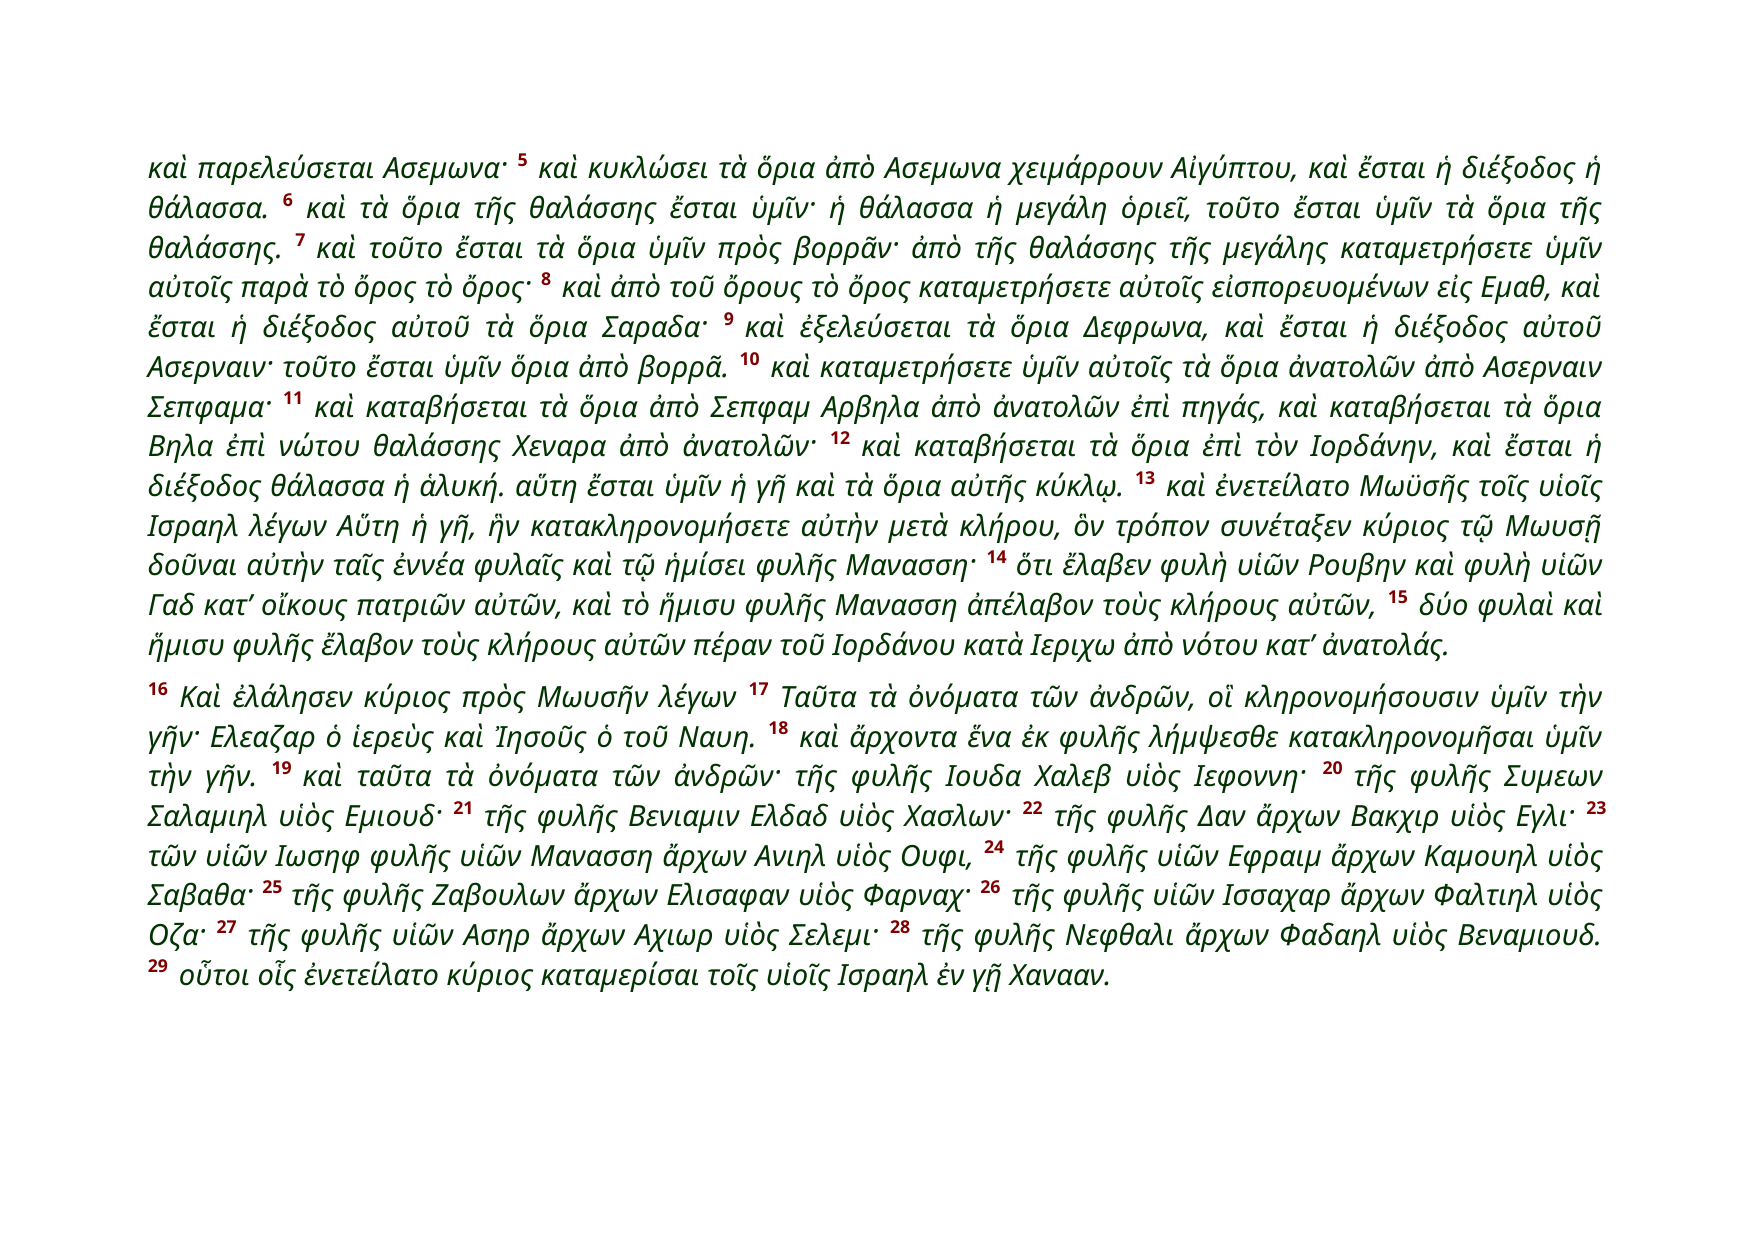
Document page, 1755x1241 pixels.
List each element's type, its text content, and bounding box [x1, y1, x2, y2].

text καὶ παρελεύσεται Ασεμωνα· 5 καὶ κυκλώσει τὰ ὅρια ἀπὸ Ασεμωνα χειμάρρουν Αἰγύπτου, καὶ ἔσται ἡ διέξοδος ἡ θάλασσα. 6 καὶ τὰ ὅρια τῆς θαλάσσης ἔσται ὑμῖν· ἡ θάλασσα ἡ μεγάλη ὁριεῖ, τοῦτο ἔσται ὑμῖν τὰ ὅρια τῆς θαλάσσης. 7 καὶ τοῦτο ἔσται τὰ ὅρια ὑμῖν πρὸς βορρᾶν· ἀπὸ τῆς θαλάσσης τῆς μεγάλης καταμετρήσετε ὑμῖν αὐτοῖς παρὰ τὸ ὄρος τὸ ὄρος· 8 καὶ ἀπὸ τοῦ ὄρους τὸ ὄρος καταμετρήσετε αὐτοῖς εἰσπορευομένων εἰς Εμαθ, καὶ ἔσται ἡ διέξοδος αὐτοῦ τὰ ὅρια Σαραδα· 9 καὶ ἐξελεύσεται τὰ ὅρια Δεφρωνα, καὶ ἔσται ἡ διέξοδος αὐτοῦ Ασερναιν· τοῦτο ἔσται ὑμῖν ὅρια ἀπὸ βορρᾶ. 10 καὶ καταμετρήσετε ὑμῖν αὐτοῖς τὰ ὅρια ἀνατολῶν ἀπὸ Ασερναιν Σεπφαμα· 11 καὶ καταβήσεται τὰ ὅρια ἀπὸ Σεπφαμ Αρβηλα ἀπὸ ἀνατολῶν ἐπὶ πηγάς, καὶ καταβήσεται τὰ ὅρια Βηλα ἐπὶ νώτου θαλάσσης Χεναρα ἀπὸ ἀνατολῶν· 12 καὶ καταβήσεται τὰ ὅρια ἐπὶ τὸν Ιορδάνην, καὶ ἔσται ἡ διέξοδος θάλασσα ἡ ἁλυκή. αὕτη ἔσται ὑμῖν ἡ γῆ καὶ τὰ ὅρια αὐτῆς κύκλῳ. 13 καὶ ἐνετείλατο Μωϋσῆς τοῖς υἱοῖς Ισραηλ λέγων Αὕτη ἡ γῆ, ἣν κατακληρονομήσετε αὐτὴν μετὰ κλήρου, ὃν τρόπον συνέταξεν κύριος τῷ Μωυσῇ δοῦναι αὐτὴν ταῖς ἐννέα φυλαῖς καὶ τῷ ἡμίσει φυλῆς Μανασση· 14 ὅτι ἔλαβεν φυλὴ υἱῶν Ρουβην καὶ φυλὴ υἱῶν Γαδ κατ’ οἴκους πατριῶν αὐτῶν, καὶ τὸ ἥμισυ φυλῆς Μανασση ἀπέλαβον τοὺς κλήρους αὐτῶν, 15 δύο φυλαὶ καὶ ἥμισυ φυλῆς ἔλαβον τοὺς κλήρους αὐτῶν πέραν τοῦ Ιορδάνου κατὰ Ιεριχω ἀπὸ νότου κατ’ ἀνατολάς. [148, 148, 1606, 664]
text 16 Καὶ ἐλάλησεν κύριος πρὸς Μωυσῆν λέγων 17 Ταῦτα τὰ ὀνόματα τῶν ἀνδρῶν, οἳ κληρονομήσουσιν ὑμῖν τὴν γῆν· Ελεαζαρ ὁ ἱερεὺς καὶ Ἰησοῦς ὁ τοῦ Ναυη. 18 καὶ ἄρχοντα ἕνα ἐκ φυλῆς λήμψεσθε κατακληρονομῆσαι ὑμῖν τὴν γῆν. 19 καὶ ταῦτα τὰ ὀνόματα τῶν ἀνδρῶν· τῆς φυλῆς Ιουδα Χαλεβ υἱὸς Ιεφοννη· 20 τῆς φυλῆς Συμεων Σαλαμιηλ υἱὸς Εμιουδ· 21 τῆς φυλῆς Βενιαμιν Ελδαδ υἱὸς Χασλων· 22 τῆς φυλῆς Δαν ἄρχων Βακχιρ υἱὸς Εγλι· 23 τῶν υἱῶν Ιωσηφ φυλῆς υἱῶν Μανασση ἄρχων Ανιηλ υἱὸς Ουφι, 24 τῆς φυλῆς υἱῶν Εφραιμ ἄρχων Καμουηλ υἱὸς Σαβαθα· 25 τῆς φυλῆς Ζαβουλων ἄρχων Ελισαφαν υἱὸς Φαρναχ· 26 τῆς φυλῆς υἱῶν Ισσαχαρ ἄρχων Φαλτιηλ υἱὸς Οζα· 27 τῆς φυλῆς υἱῶν Ασηρ ἄρχων Αχιωρ υἱὸς Σελεμι· 28 τῆς φυλῆς Νεφθαλι ἄρχων Φαδαηλ υἱὸς Βεναμιουδ. 29 οὗτοι οἷς ἐνετείλατο κύριος καταμερίσαι τοῖς υἱοῖς Ισραηλ ἐν γῇ Χανααν. [148, 676, 1606, 994]
